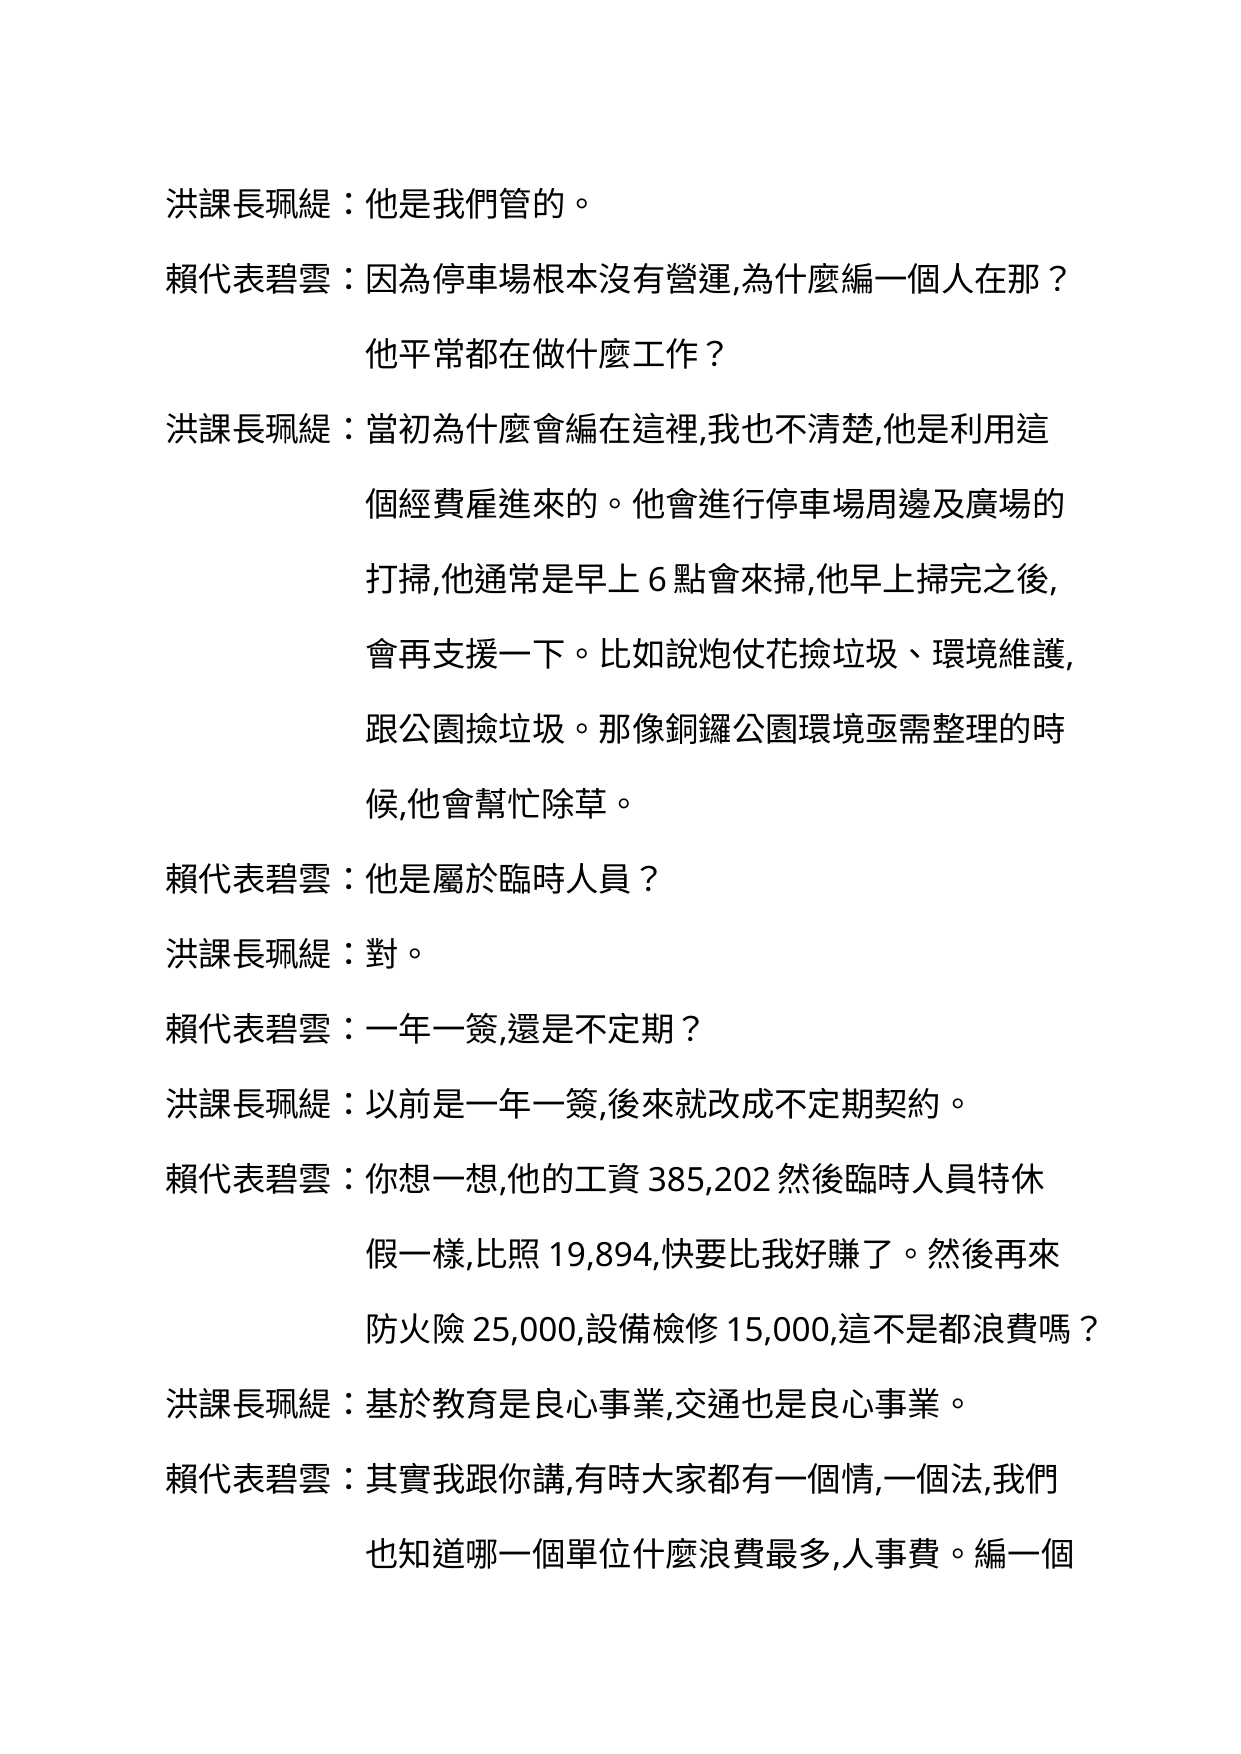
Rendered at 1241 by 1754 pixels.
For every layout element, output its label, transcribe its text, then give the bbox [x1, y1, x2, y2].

text 賴代表碧雲：一年一簽,還是不定期？ [165, 989, 1075, 1064]
text 洪課長珮緹：他是我們管的。 [165, 164, 1075, 239]
text 洪課長珮緹：基於教育是良心事業,交通也是良心事業。 [165, 1364, 1075, 1439]
text 洪課長珮緹：對。 [165, 914, 1075, 989]
text 賴代表碧雲：他是屬於臨時人員？ [165, 839, 1075, 914]
text 賴代表碧雲：因為停車場根本沒有營運,為什麼編一個人在那？他平常都在做什麼工作？ [165, 239, 1075, 389]
text 洪課長珮緹：以前是一年一簽,後來就改成不定期契約。 [165, 1064, 1075, 1139]
text 賴代表碧雲：其實我跟你講,有時大家都有一個情,一個法,我們也知道哪一個單位什麼浪費最多,人事費。編一個 [165, 1439, 1075, 1589]
text 賴代表碧雲：你想一想,他的工資385,202然後臨時人員特休假一樣,比照19,894,快要比我好賺了。然後再來防火險25,000,設備檢修15,000,這不是都浪費嗎？ [165, 1139, 1075, 1364]
text 洪課長珮緹：當初為什麼會編在這裡,我也不清楚,他是利用這個經費雇進來的。他會進行停車場周邊及廣場的打掃,他通常是早上6點會來掃,他早上掃完之後,會再支援一下。比如說炮仗花撿垃圾、環境維護,跟公園撿垃圾。那像銅鑼公園環境亟需整理的時候,他會幫忙除草。 [165, 389, 1075, 839]
